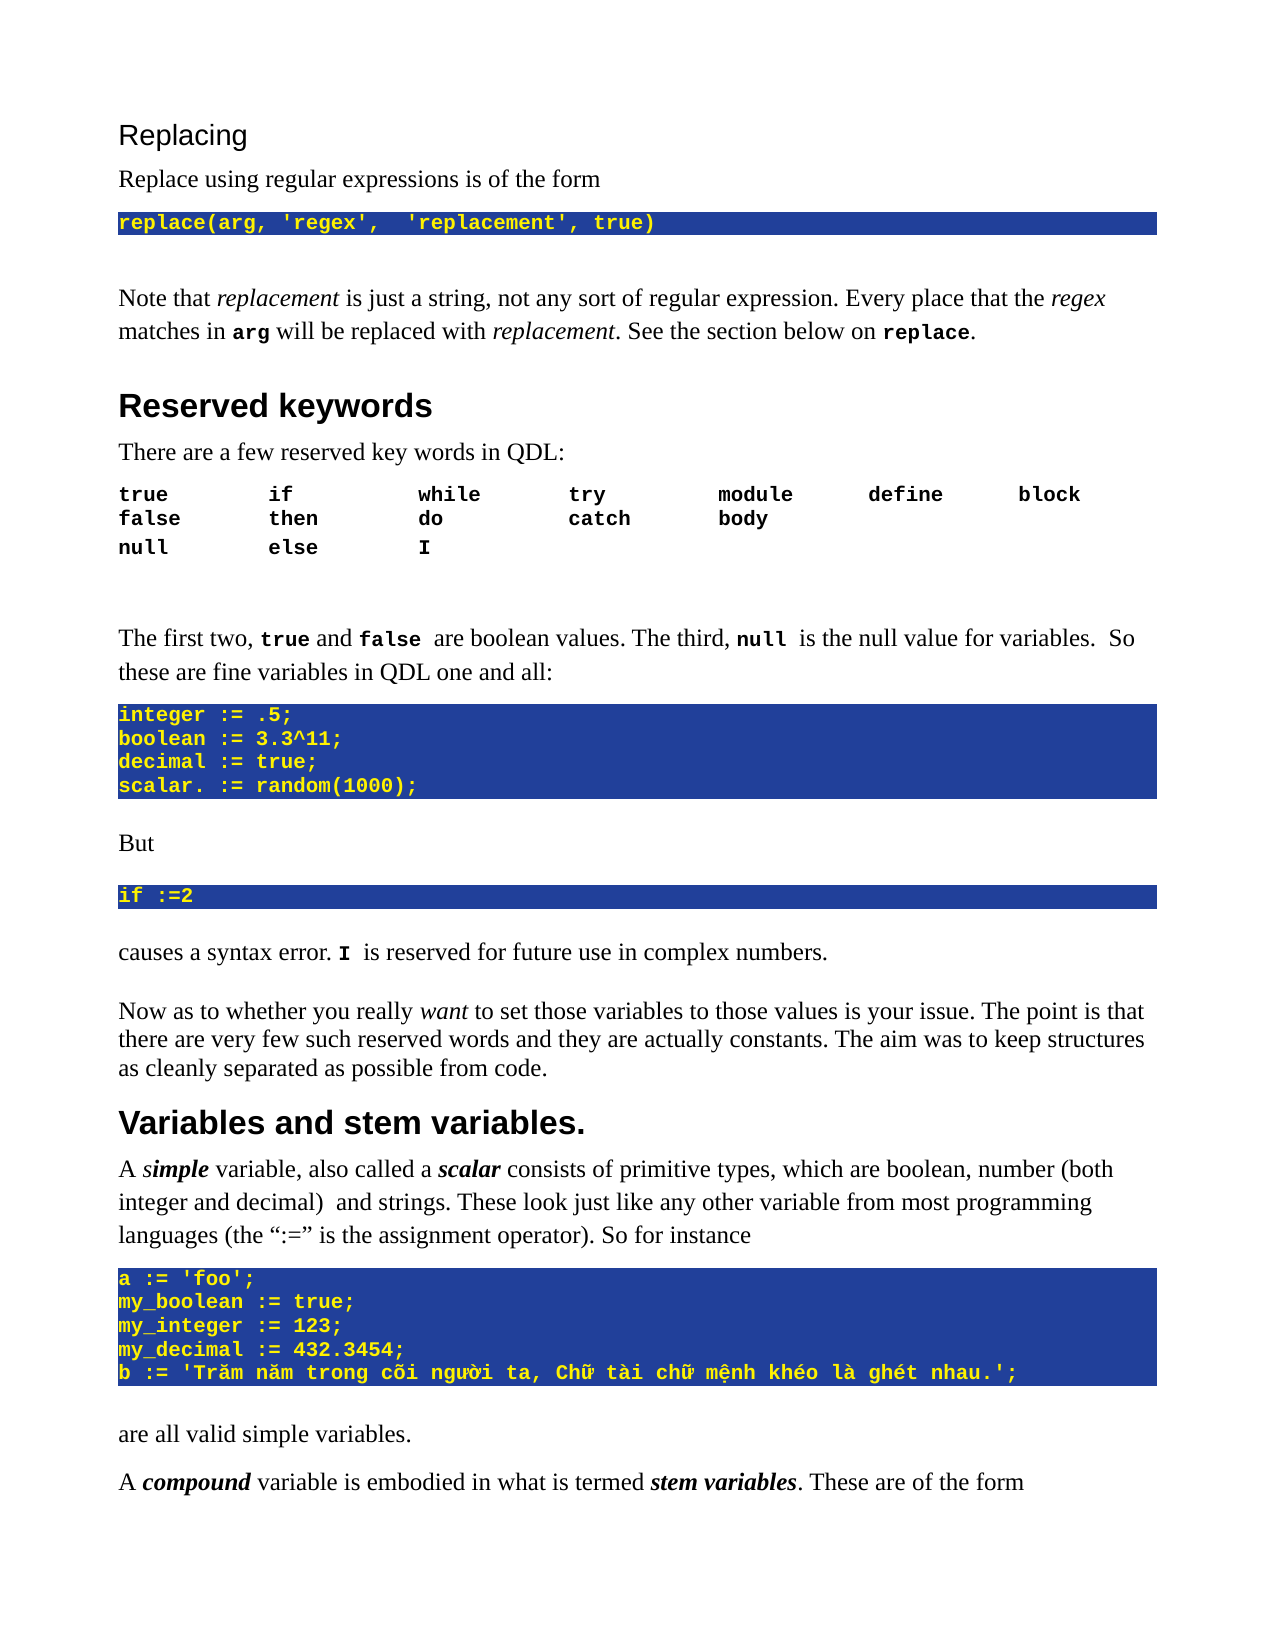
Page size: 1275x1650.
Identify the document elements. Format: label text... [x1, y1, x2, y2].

text causes a syntax error. I is reserved for future use in complex numbers. [118, 937, 1157, 967]
text are all valid simple variables. [118, 1386, 1157, 1448]
subtitle Reserved keywords [118, 385, 1157, 424]
text integer := .5; [118, 704, 1157, 728]
text A simple variable, also called a scalar consists of primitive types, which are boolean, number (both integer and decimal) and strings. These look just like any other variable from most programming languages (the “:=” is the assignment operator). So for instance [118, 1154, 1157, 1249]
subtitle Variables and stem variables. [118, 1103, 1157, 1142]
text my_decimal := 432.3454; [118, 1339, 1157, 1362]
text replace(arg, 'regex', 'replacement', true) [118, 212, 1157, 235]
subtitle Replacing [118, 118, 1157, 152]
text boolean := 3.3^11; [118, 728, 1157, 752]
text The first two, true and false are boolean values. The third, null is the null value for variables. So these are fine variables in QDL one and all: [118, 590, 1157, 685]
text A compound variable is embodied in what is termed stem variables. These are of the form [118, 1467, 1157, 1495]
text a := 'foo'; [118, 1268, 1157, 1291]
text Replace using regular expressions is of the form [118, 164, 1157, 193]
text if :=2 [118, 885, 1157, 909]
text Note that replacement is just a string, not any sort of regular expression. Every place that the regex matches in arg will be replaced with replacement. See the section below on replace. [118, 283, 1157, 346]
text scalar. := random(1000); [118, 775, 1157, 799]
text decimal := true; [118, 752, 1157, 775]
text null else I [118, 531, 1157, 561]
text There are a few reserved key words in QDL: [118, 437, 1157, 465]
text true if while try module define block [118, 484, 1157, 508]
text my_boolean := true; [118, 1291, 1157, 1315]
text my_integer := 123; [118, 1315, 1157, 1339]
text Now as to whether you really want to set those variables to those values is your issue. The point is that there are very few such reserved words and they are actually constants. The aim was to keep structures as cleanly separated as possible from code. [118, 967, 1157, 1082]
text b := 'Trăm năm trong cõi người ta, Chữ tài chữ mệnh khéo là ghét nhau.'; [118, 1362, 1157, 1386]
text But [118, 828, 1157, 856]
text false then do catch body [118, 508, 1157, 531]
